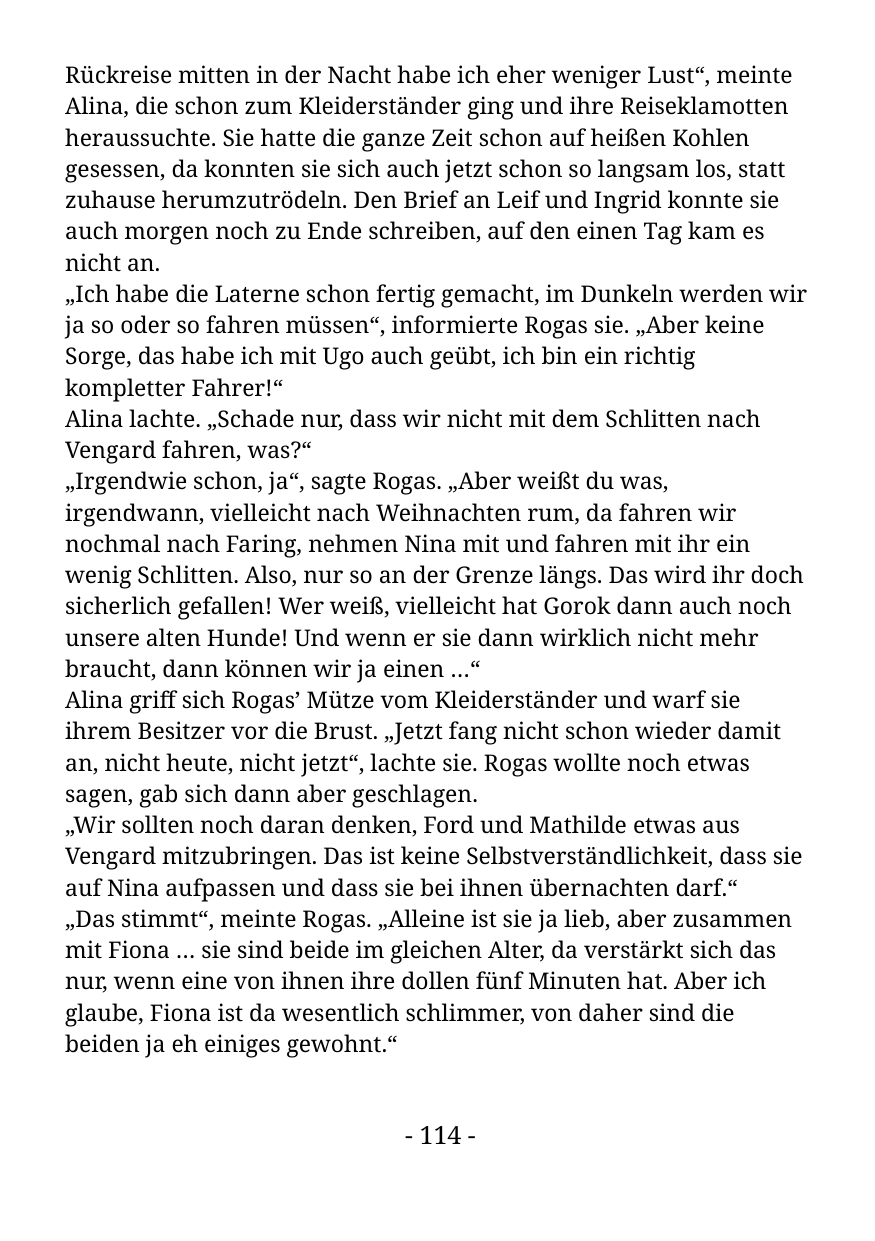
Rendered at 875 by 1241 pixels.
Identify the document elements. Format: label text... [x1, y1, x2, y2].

text Alina lachte. „Schade nur, dass wir nicht mit dem Schlitten nach Vengard fahren, was?“ [65, 403, 809, 465]
text Alina griff sich Rogas’ Mütze vom Kleiderständer und warf sie ihrem Besitzer vor die Brust. „Jetzt fang nicht schon wieder damit an, nicht heute, nicht jetzt“, lachte sie. Rogas wollte noch etwas sagen, gab sich dann aber geschlagen. [65, 684, 809, 809]
text Rückreise mitten in der Nacht habe ich eher weniger Lust“, meinte Alina, die schon zum Kleiderständer ging und ihre Reiseklamotten heraussuchte. Sie hatte die ganze Zeit schon auf heißen Kohlen gesessen, da konnten sie sich auch jetzt schon so langsam los, statt zuhause herumzutrödeln. Den Brief an Leif und Ingrid konnte sie auch morgen noch zu Ende schreiben, auf den einen Tag kam es nicht an. [65, 59, 809, 278]
text „Wir sollten noch daran denken, Ford und Mathilde etwas aus Vengard mitzubringen. Das ist keine Selbstverständlichkeit, dass sie auf Nina aufpassen und dass sie bei ihnen übernachten darf.“ [65, 809, 809, 903]
text „Das stimmt“, meinte Rogas. „Alleine ist sie ja lieb, aber zusammen mit Fiona … sie sind beide im gleichen Alter, da verstärkt sich das nur, wenn eine von ihnen ihre dollen fünf Minuten hat. Aber ich glaube, Fiona ist da wesentlich schlimmer, von daher sind die beiden ja eh einiges gewohnt.“ [65, 903, 809, 1059]
text „Ich habe die Laterne schon fertig gemacht, im Dunkeln werden wir ja so oder so fahren müssen“, informierte Rogas sie. „Aber keine Sorge, das habe ich mit Ugo auch geübt, ich bin ein richtig kompletter Fahrer!“ [65, 278, 809, 403]
text „Irgendwie schon, ja“, sagte Rogas. „Aber weißt du was, irgendwann, vielleicht nach Weihnachten rum, da fahren wir nochmal nach Faring, nehmen Nina mit und fahren mit ihr ein wenig Schlitten. Also, nur so an der Grenze längs. Das wird ihr doch sicherlich gefallen! Wer weiß, vielleicht hat Gorok dann auch noch unsere alten Hunde! Und wenn er sie dann wirklich nicht mehr braucht, dann können wir ja einen …“ [65, 465, 809, 684]
